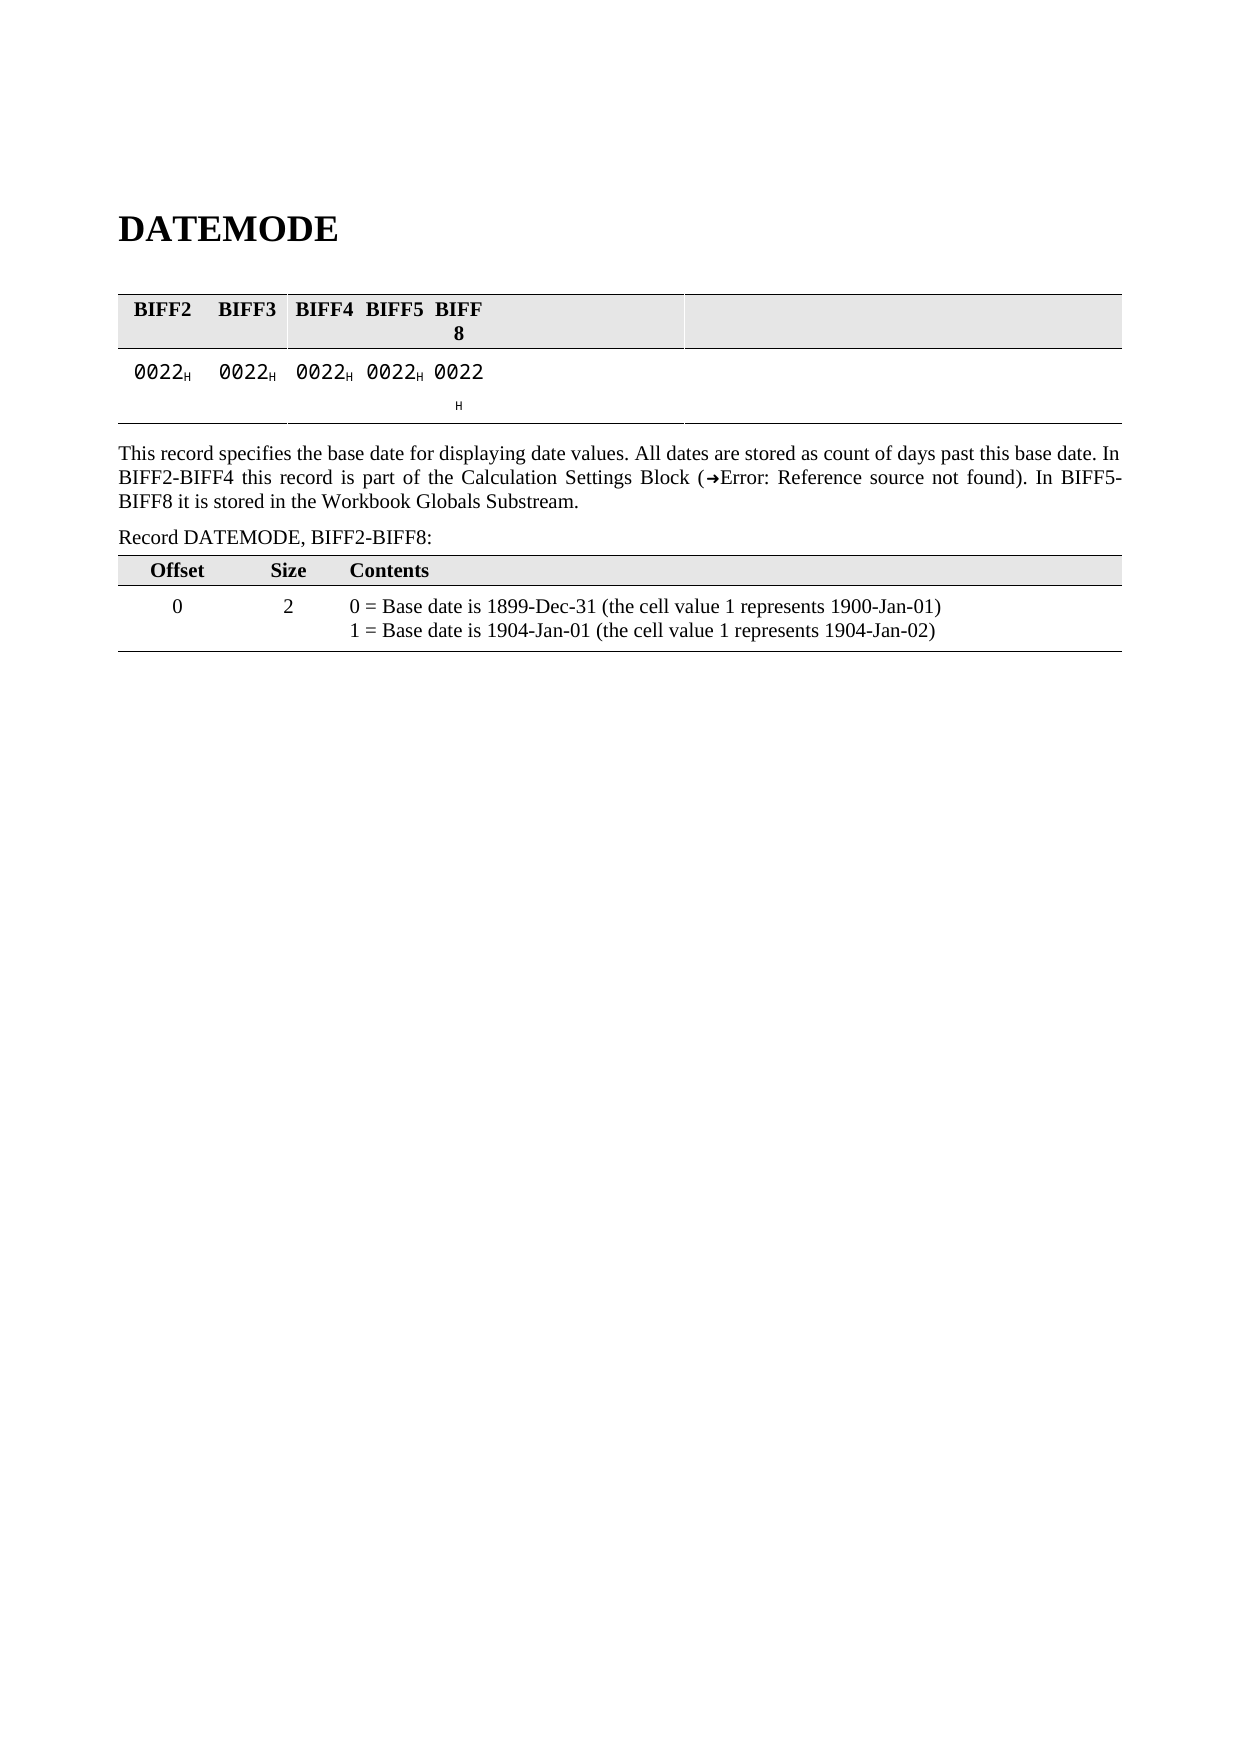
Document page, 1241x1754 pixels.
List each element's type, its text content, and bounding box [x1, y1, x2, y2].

table_header BIFF4 [288, 295, 361, 348]
table_cell 0022H [361, 349, 428, 423]
text Record DATEMODE, BIFF2-BIFF8: [118, 525, 1122, 549]
table_header [545, 295, 596, 348]
table_header [596, 295, 642, 348]
table_cell 0 [118, 586, 236, 651]
table_cell [596, 349, 642, 423]
table_cell 2 [236, 586, 340, 651]
subtitle DATEMODE [118, 207, 1122, 250]
table_cell 0022H [207, 349, 287, 423]
table_header BIFF8 [428, 295, 489, 348]
table_header Size [236, 556, 340, 585]
table_header Offset [118, 556, 236, 585]
text This record specifies the base date for displaying date values. All dates are stored as count of days past this base date. In BIFF2-BIFF4 this record is part of the Calculation Settings Block (➜4.3). In BIFF5-BIFF8 it is stored in the Workbook Globals Substream. [118, 441, 1122, 513]
table_cell [545, 349, 596, 423]
table_header [489, 295, 545, 348]
table_cell 0022H [428, 349, 489, 423]
table_cell [685, 349, 1122, 423]
table_header Contents [340, 556, 1122, 585]
table_cell 0 = Base date is 1899-Dec-31 (the cell value 1 represents 1900-Jan-01) 1 = Base date is 1904-Jan-01 (the cell value 1 represents 1904-Jan-02) [340, 586, 1122, 651]
table_header BIFF3 [207, 295, 287, 348]
table_cell 0022H [288, 349, 361, 423]
table_header BIFF5 [361, 295, 428, 348]
table_cell [489, 349, 545, 423]
table_header [642, 295, 684, 348]
table_cell 0022H [118, 349, 207, 423]
table_cell [642, 349, 684, 423]
table_header BIFF2 [118, 295, 207, 348]
table_header [685, 295, 1122, 348]
